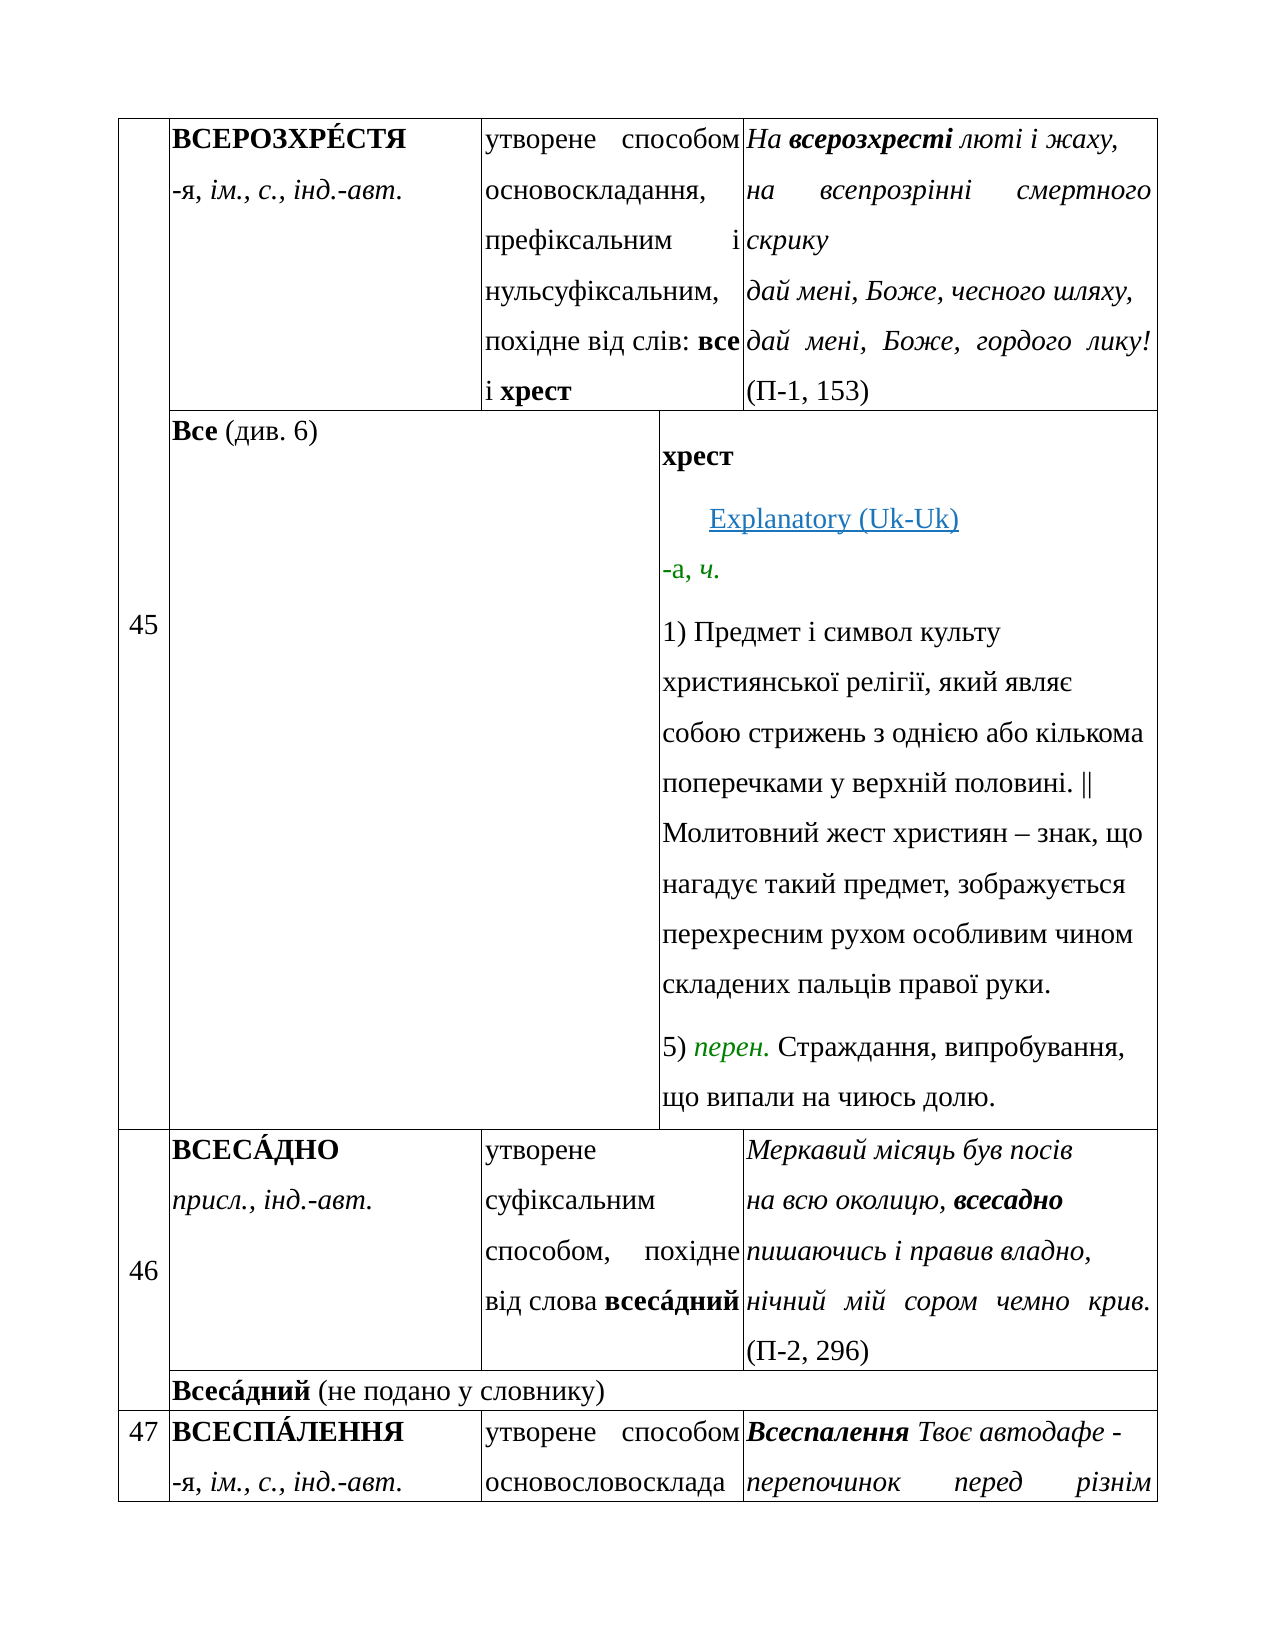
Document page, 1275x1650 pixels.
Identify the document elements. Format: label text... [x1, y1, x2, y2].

table_cell утворене суфіксальним способом, похідне від слова всесáдний [482, 1130, 743, 1370]
table_cell 47 [119, 1411, 169, 1501]
table_cell Все (див. 6) [170, 411, 659, 1129]
table_cell Всерозхрéстя -я, ім., с., інд.-авт. [170, 119, 481, 410]
table_cell хрест Explanatory (Uk-Uk) -а, ч. 1) Предмет і символ культу християнської релігії, який являє собою стрижень з однією або кількома поперечками у верхній половині. || Молитовний жест християн – знак, що нагадує такий предмет, зображується перехресним рухом особливим чином складених пальців правої руки. 5) перен. Страждання, випробування, що випали на чиюсь долю. [660, 411, 1157, 1129]
table_cell 46 [119, 1130, 169, 1410]
table_cell Всесáдний (не подано у словнику) [170, 1371, 1157, 1410]
table_cell Всесáдно присл., інд.-авт. [170, 1130, 481, 1370]
table_cell Всеспалення Твоє автодафе - перепочинок перед різнім [744, 1411, 1157, 1501]
table_cell утворене способом основоскладання, префіксальним і нульсуфіксальним, похідне від слів: все і хрест [482, 119, 743, 410]
table_cell На всерозхресті люті і жаху, на всепрозрінні смертного скрику дай мені, Боже, чесного шляху, дай мені, Боже, гордого лику! (П‑1, 153) [744, 119, 1157, 410]
table_cell утворене способом основословосклада [482, 1411, 743, 1501]
table_cell 45 [119, 119, 169, 1129]
table_cell Меркавий місяць був посів на всю околицю, всесадно пишаючись і правив владно, нічний мій сором чемно крив. (П‑2, 296) [744, 1130, 1157, 1370]
table_cell Всеспáлення -я, ім., с., інд.-авт. [170, 1411, 481, 1501]
